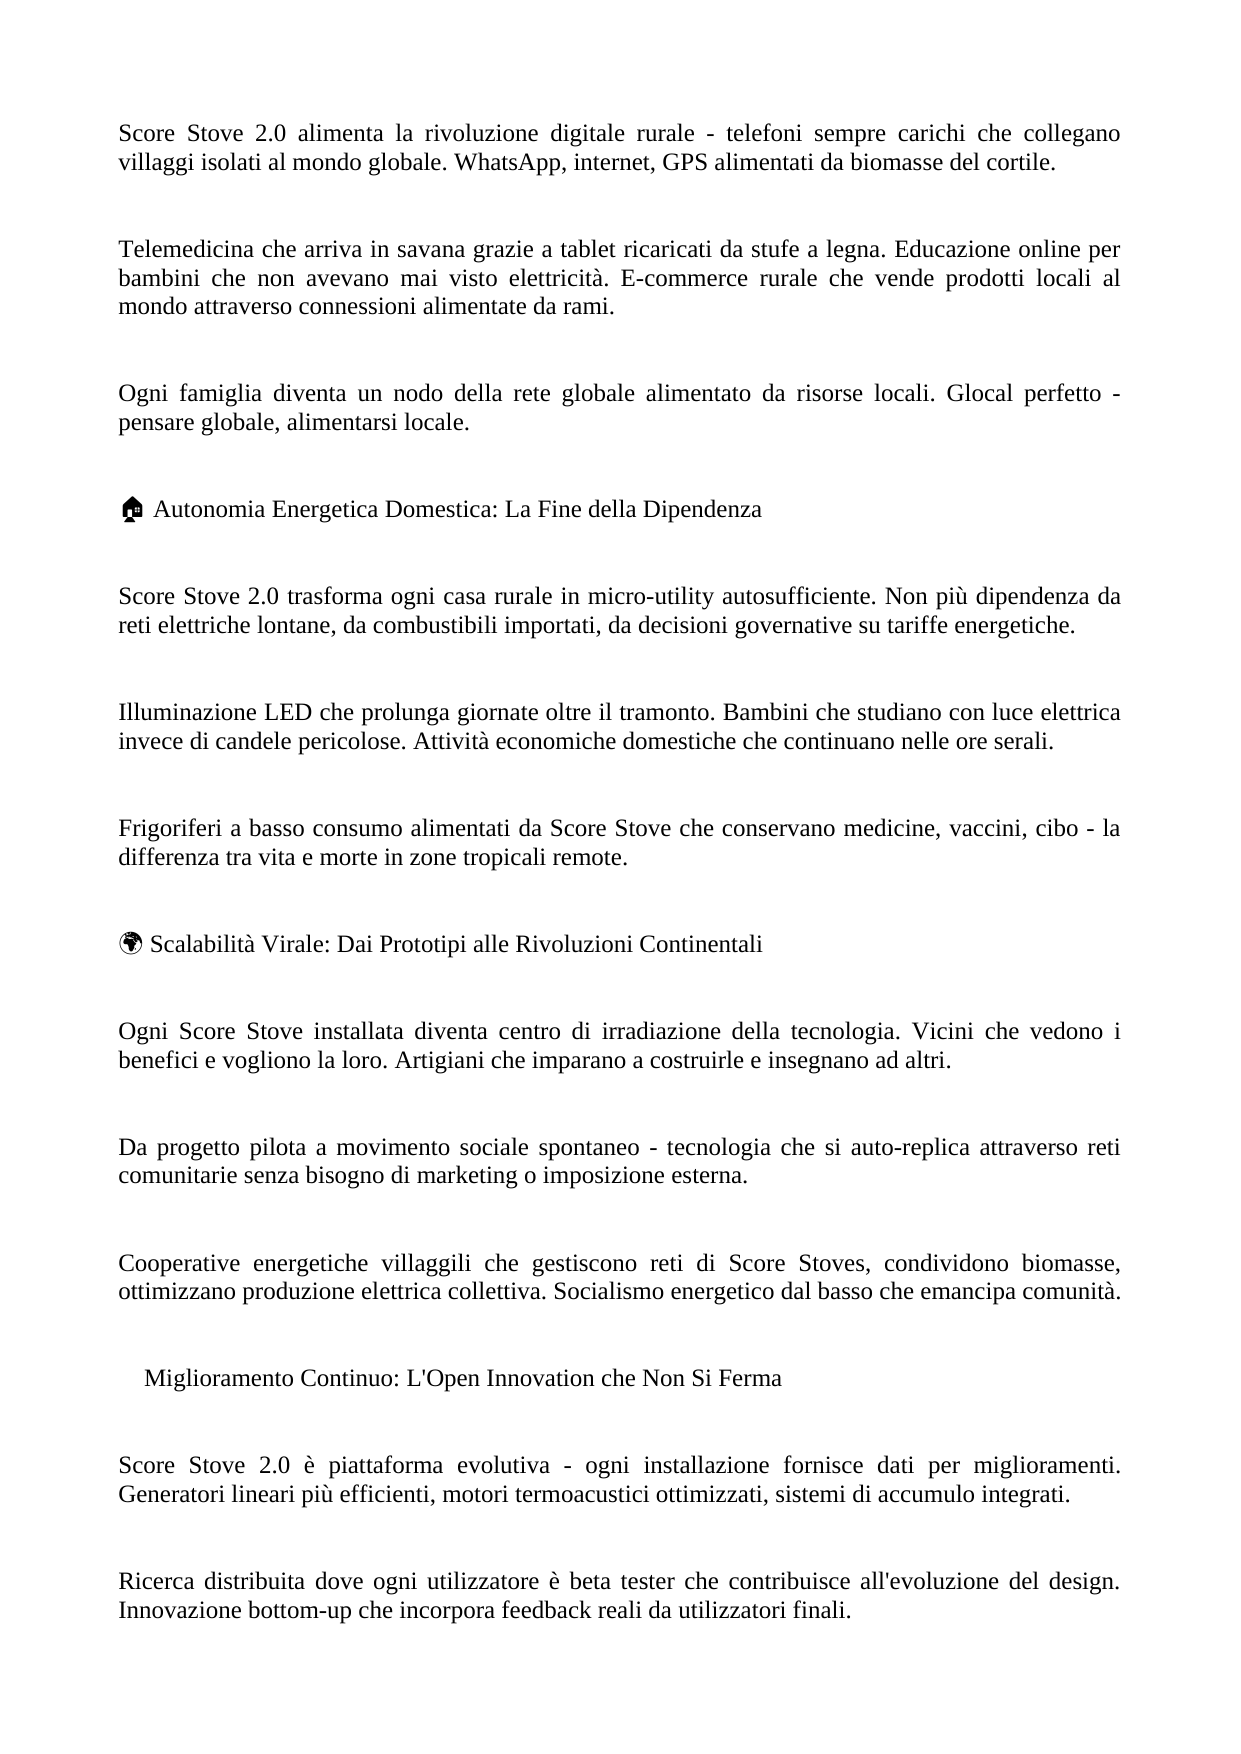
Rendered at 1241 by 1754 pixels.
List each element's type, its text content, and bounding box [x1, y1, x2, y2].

text Illuminazione LED che prolunga giornate oltre il tramonto. Bambini che studiano con luce elettrica invece di candele pericolose. Attività economiche domestiche che continuano nelle ore serali. [118, 697, 1122, 755]
text Ogni Score Stove installata diventa centro di irradiazione della tecnologia. Vicini che vedono i benefici e vogliono la loro. Artigiani che imparano a costruirle e insegnano ad altri. [118, 1016, 1122, 1073]
text Score Stove 2.0 trasforma ogni casa rurale in micro-utility autosufficiente. Non più dipendenza da reti elettriche lontane, da combustibili importati, da decisioni governative su tariffe energetiche. [118, 581, 1122, 639]
text Ogni famiglia diventa un nodo della rete globale alimentato da risorse locali. Glocal perfetto - pensare globale, alimentarsi locale. [118, 378, 1122, 436]
subtitle 🌍 Scalabilità Virale: Dai Prototipi alle Rivoluzioni Continentali [118, 929, 1122, 958]
text Score Stove 2.0 è piattaforma evolutiva - ogni installazione fornisce dati per miglioramenti. Generatori lineari più efficienti, motori termoacustici ottimizzati, sistemi di accumulo integrati. [118, 1451, 1122, 1508]
text Ricerca distribuita dove ogni utilizzatore è beta tester che contribuisce all'evoluzione del design. Innovazione bottom-up che incorpora feedback reali da utilizzatori finali. [118, 1566, 1122, 1624]
subtitle 🔬 Miglioramento Continuo: L'Open Innovation che Non Si Ferma [118, 1363, 1122, 1392]
subtitle 🏠 Autonomia Energetica Domestica: La Fine della Dipendenza [118, 494, 1122, 523]
text Frigoriferi a basso consumo alimentati da Score Stove che conservano medicine, vaccini, cibo - la differenza tra vita e morte in zone tropicali remote. [118, 813, 1122, 871]
text Cooperative energetiche villaggili che gestiscono reti di Score Stoves, condividono biomasse, ottimizzano produzione elettrica collettiva. Socialismo energetico dal basso che emancipa comunità. [118, 1248, 1122, 1305]
text Score Stove 2.0 alimenta la rivoluzione digitale rurale - telefoni sempre carichi che collegano villaggi isolati al mondo globale. WhatsApp, internet, GPS alimentati da biomasse del cortile. [118, 118, 1122, 176]
text Telemedicina che arriva in savana grazie a tablet ricaricati da stufe a legna. Educazione online per bambini che non avevano mai visto elettricità. E-commerce rurale che vende prodotti locali al mondo attraverso connessioni alimentate da rami. [118, 234, 1122, 320]
text Da progetto pilota a movimento sociale spontaneo - tecnologia che si auto-replica attraverso reti comunitarie senza bisogno di marketing o imposizione esterna. [118, 1132, 1122, 1189]
